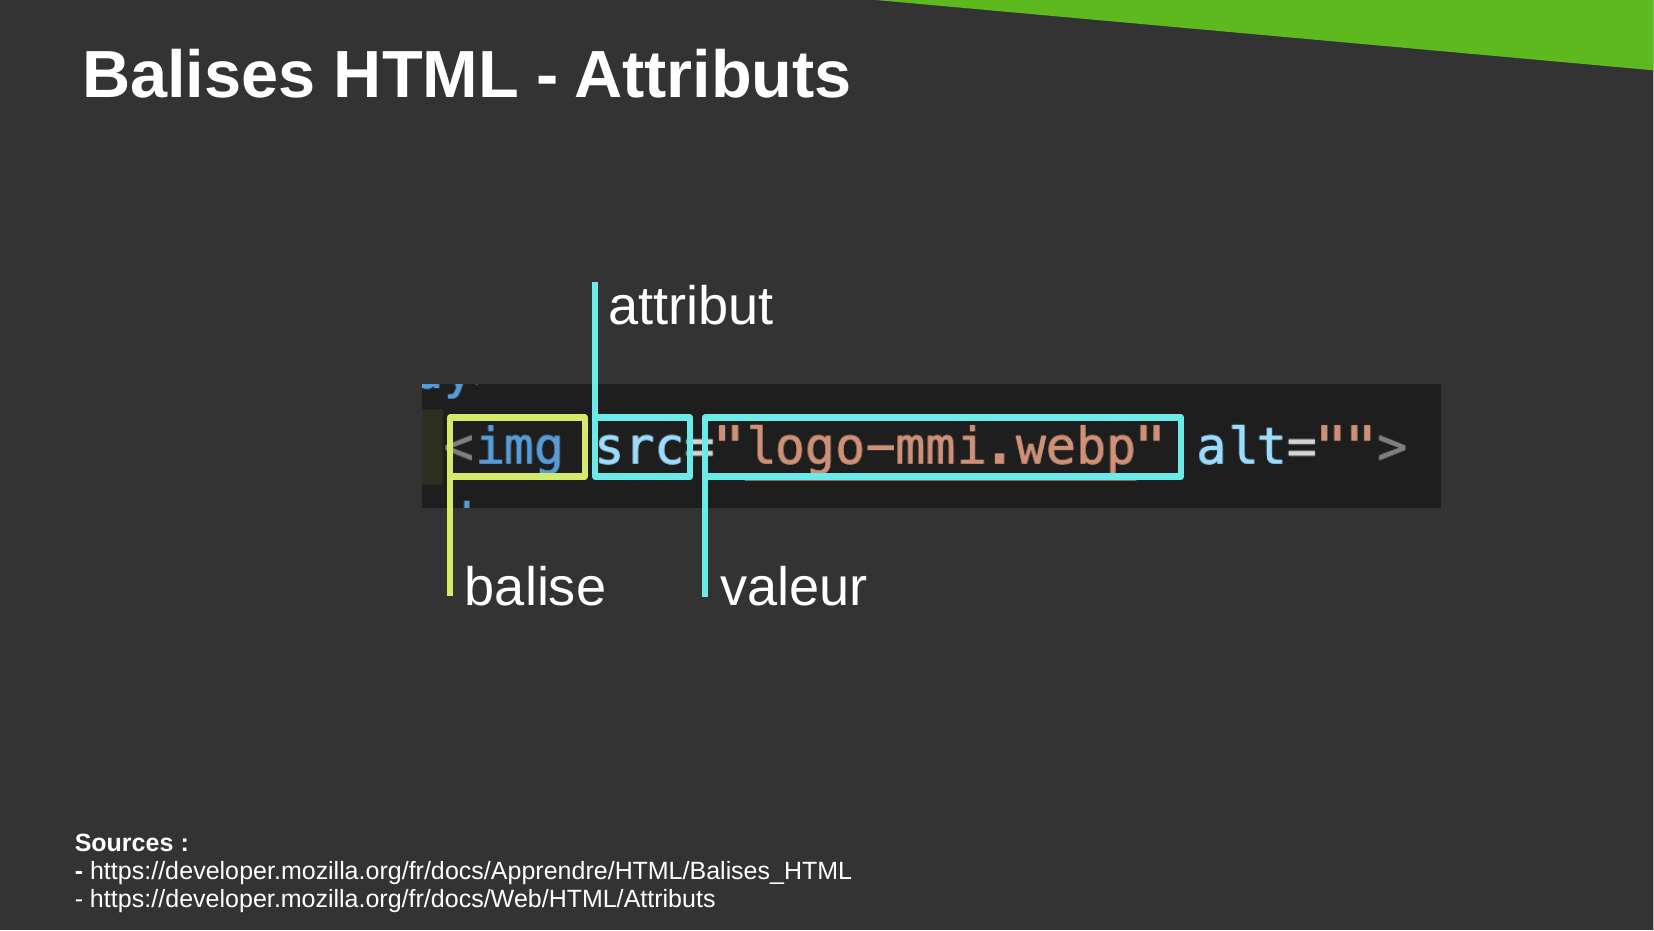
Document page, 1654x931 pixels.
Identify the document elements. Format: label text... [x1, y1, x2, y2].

title balise [464, 556, 650, 619]
title Balises HTML - Attributs [82, 37, 1571, 114]
title attribut [608, 276, 1029, 339]
text_box Sources : - https://developer.mozilla.org/fr/docs/Apprendre/HTML/Balises_HTML - https://developer.mozilla.org/fr/docs/Web/HTML/Attributs [59, 821, 1546, 920]
text_box [875, 0, 1654, 71]
picture [708, 421, 1178, 473]
title valeur [720, 556, 1141, 619]
picture [453, 421, 582, 473]
picture [598, 421, 687, 473]
picture [422, 384, 1441, 508]
